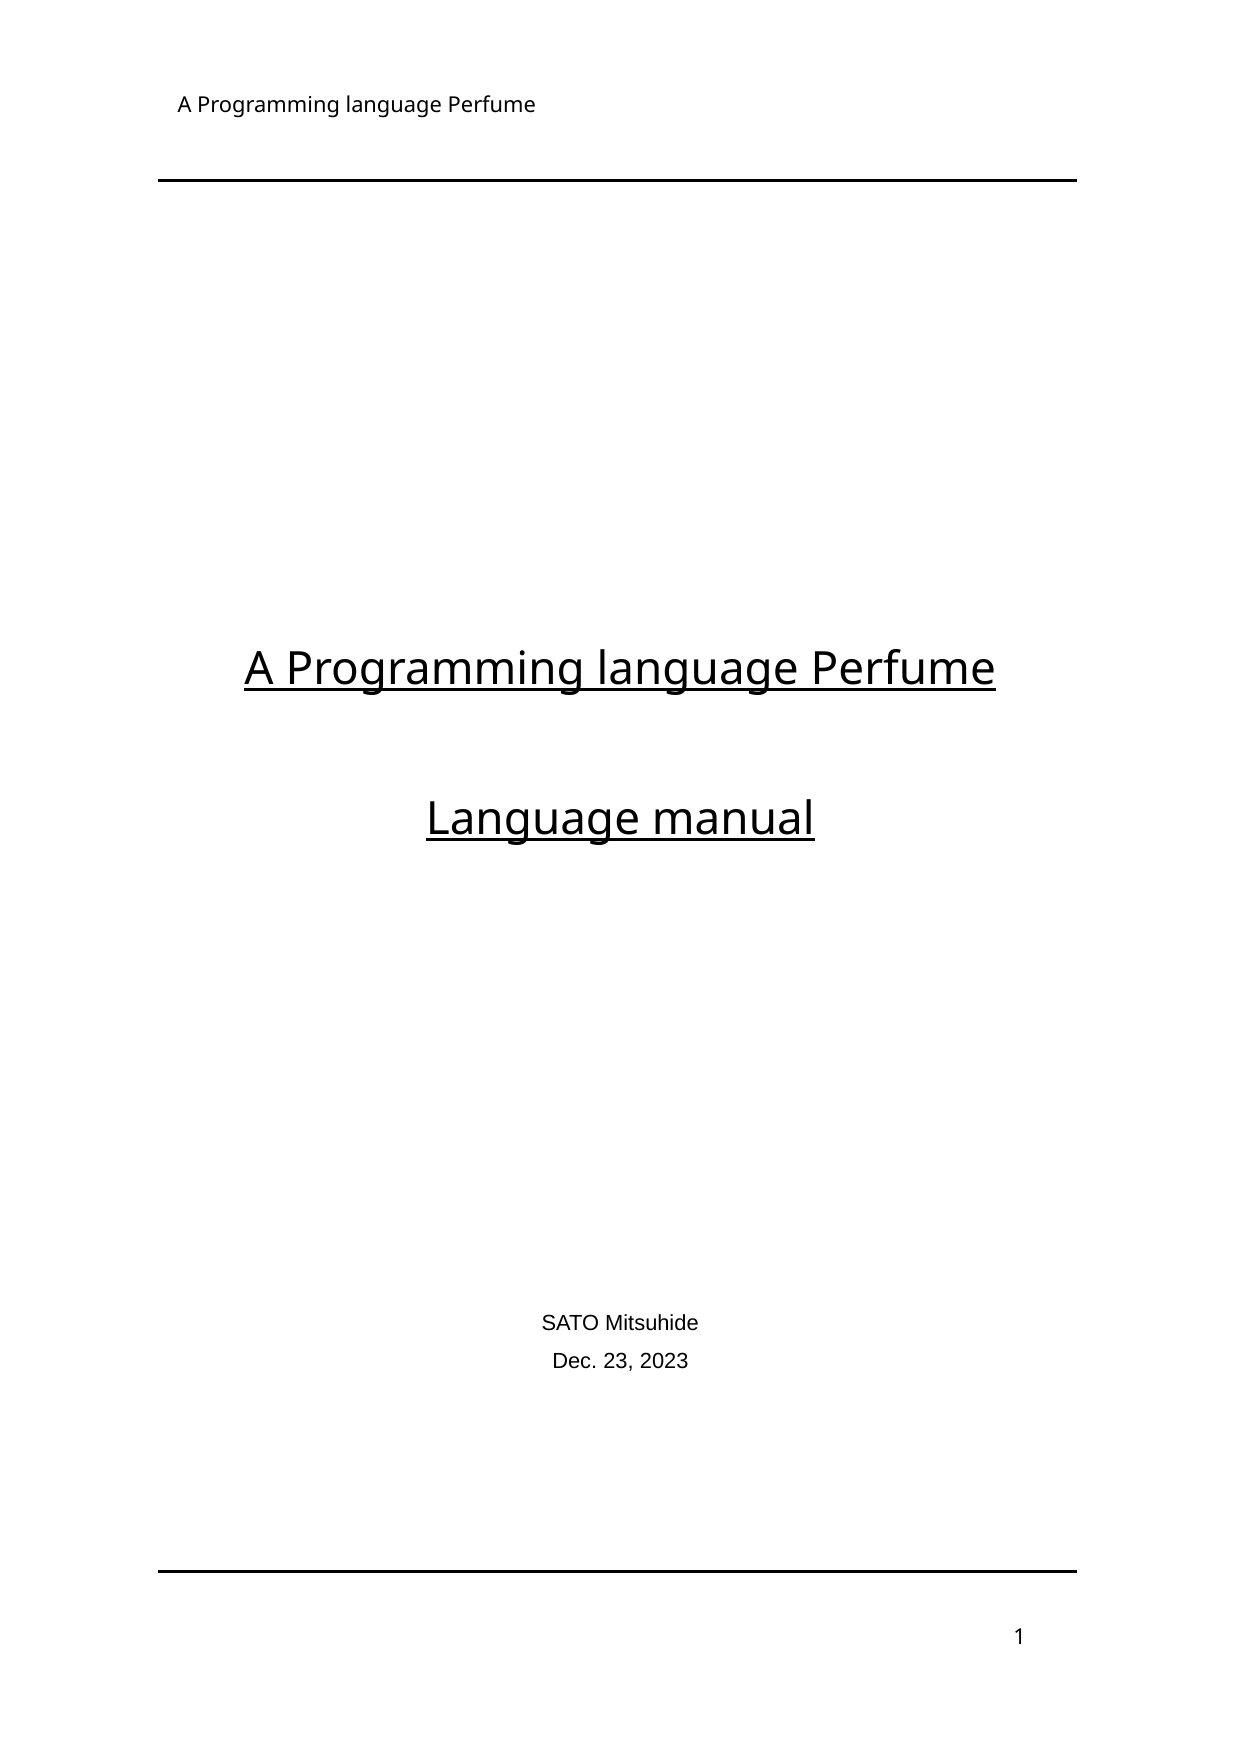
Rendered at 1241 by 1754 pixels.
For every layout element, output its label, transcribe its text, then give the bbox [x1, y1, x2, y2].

text SATO Mitsuhide [177, 1304, 1063, 1342]
text A Programming language Perfume [177, 629, 1063, 704]
text Language manual [177, 779, 1063, 854]
text Dec. 23, 2023 [177, 1342, 1063, 1379]
